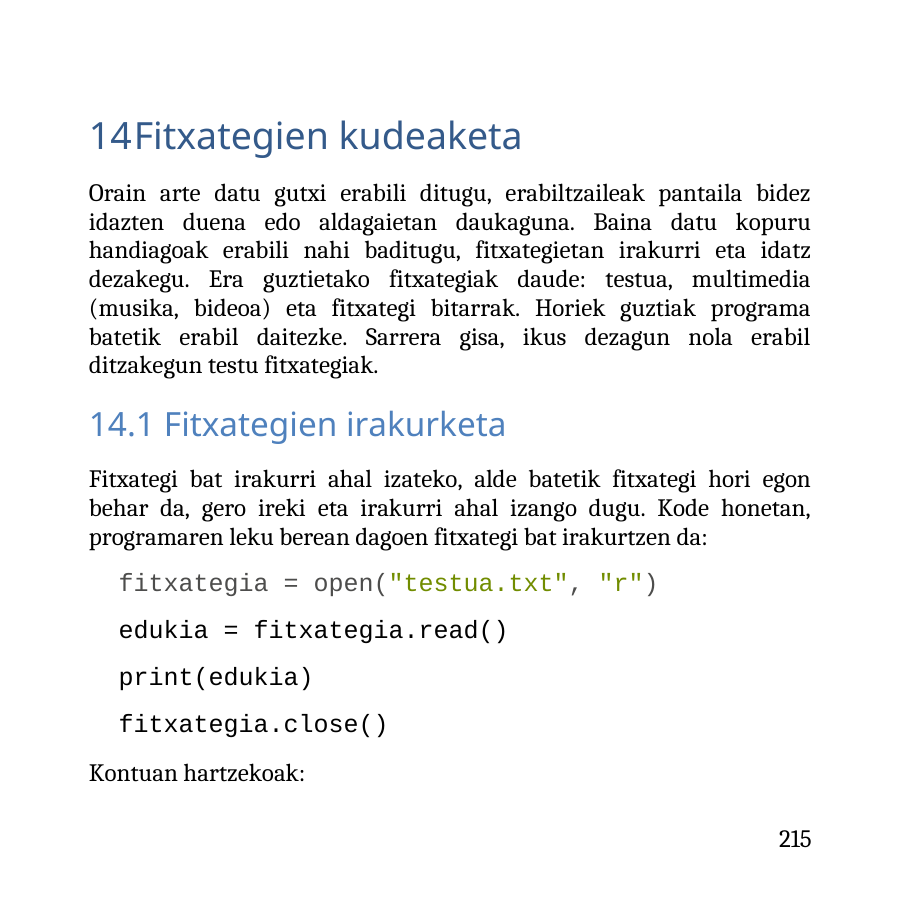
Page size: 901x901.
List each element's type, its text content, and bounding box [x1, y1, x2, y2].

text print(edukia) [118, 664, 811, 693]
subtitle Fitxategien kudeaketa [89, 109, 811, 160]
subtitle Fitxategien irakurketa [89, 401, 811, 446]
text fitxategia.close() [118, 711, 811, 740]
text Orain arte datu gutxi erabili ditugu, erabiltzaileak pantaila bidez idazten duena edo aldagaietan daukaguna. Baina datu kopuru handiagoak erabili nahi baditugu, fitxategietan irakurri eta idatz dezakegu. Era guztietako fitxategiak daude: testua, multimedia (musika, bideoa) eta fitxategi bitarrak. Horiek guztiak programa batetik erabil daitezke. Sarrera gisa, ikus dezagun nola erabil ditzakegun testu fitxategiak. [89, 179, 811, 380]
text Fitxategi bat irakurri ahal izateko, alde batetik fitxategi hori egon behar da, gero ireki eta irakurri ahal izango dugu. Kode honetan, programaren leku berean dagoen fitxategi bat irakurtzen da: [89, 465, 811, 551]
text edukia = fitxategia.read() [118, 617, 811, 646]
text fitxategia = open("testua.txt", "r") [118, 570, 811, 598]
text Kontuan hartzekoak: [89, 758, 811, 787]
